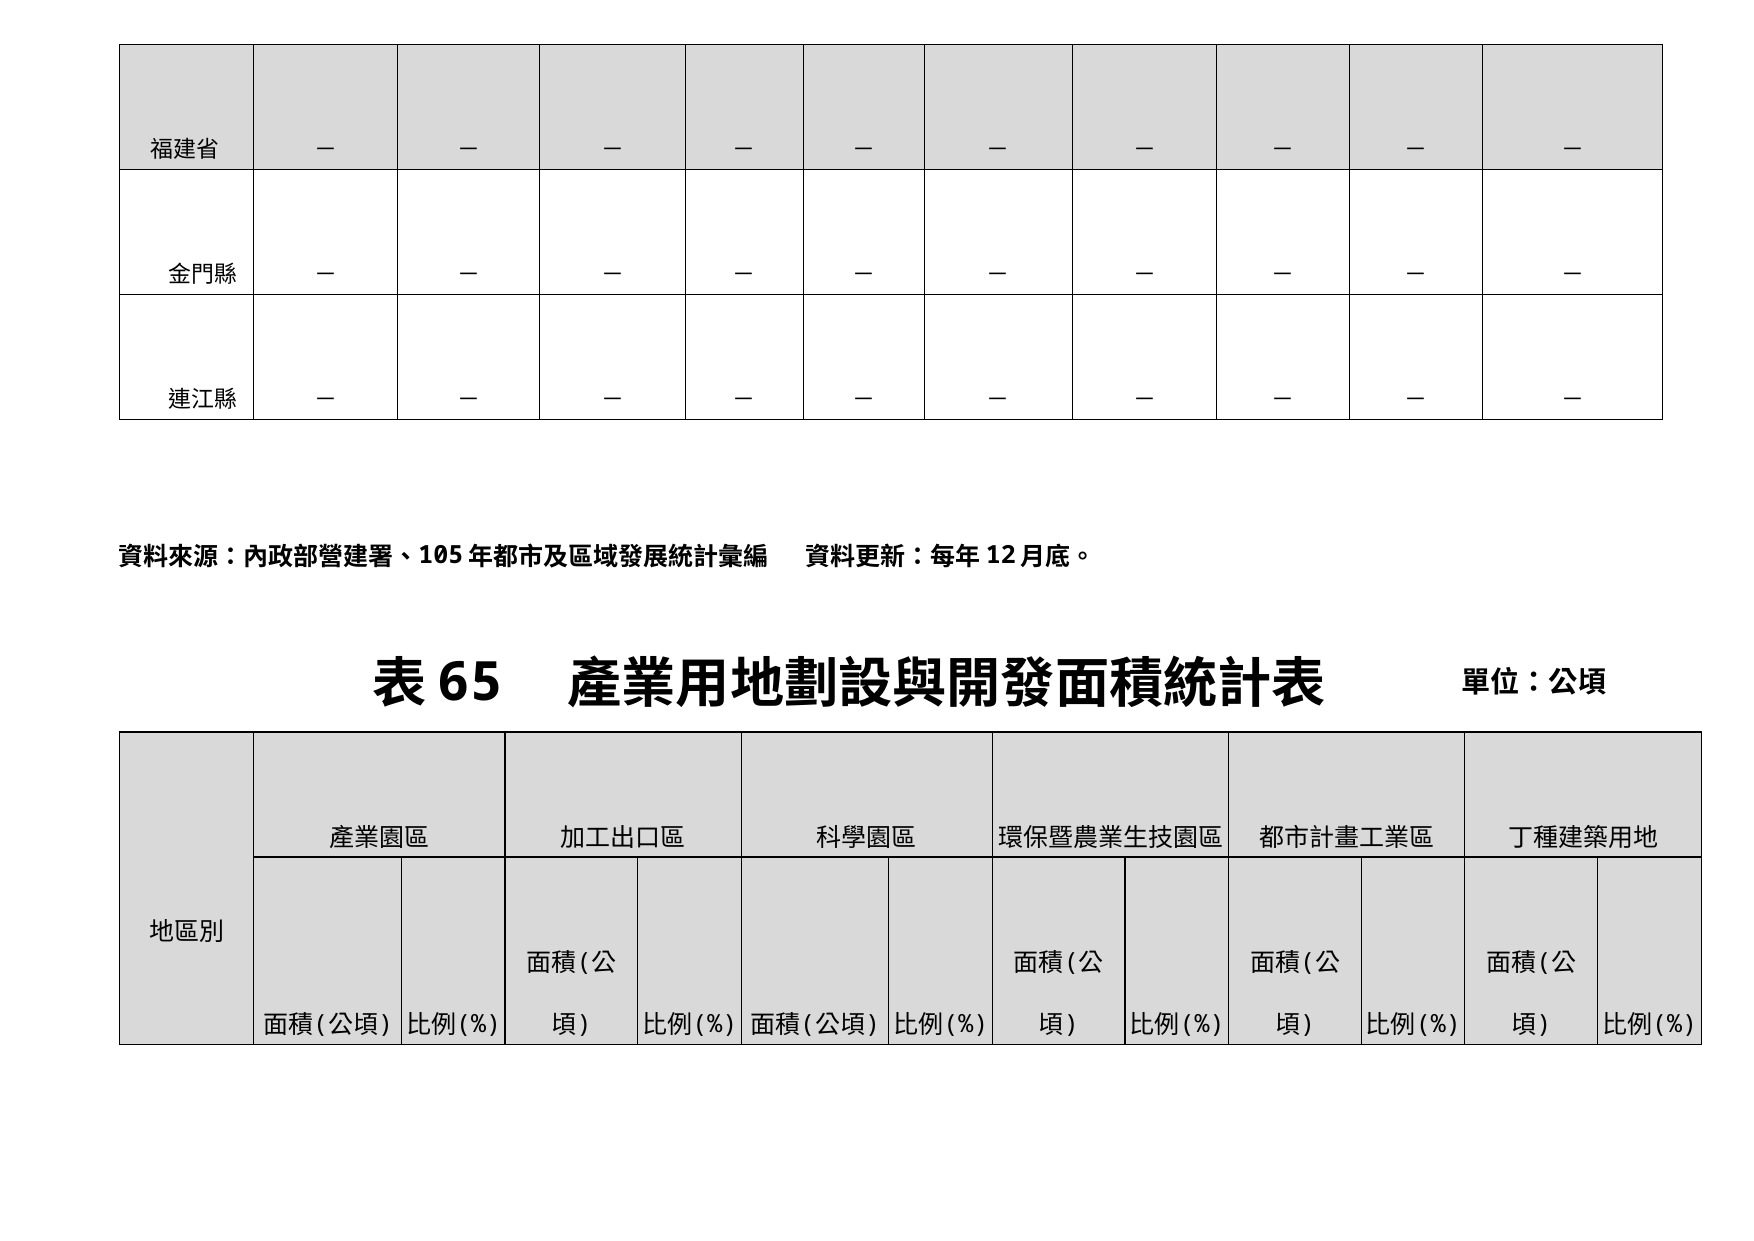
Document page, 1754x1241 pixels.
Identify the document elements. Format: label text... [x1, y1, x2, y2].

table_cell － [925, 45, 1072, 169]
table_cell 面積(公頃) [506, 858, 637, 1044]
table_cell － [1217, 170, 1349, 294]
table_header 產業園區 [254, 733, 504, 856]
table_cell － [1483, 295, 1662, 419]
table_cell － [254, 170, 397, 294]
table_cell 比例(%) [1598, 858, 1701, 1044]
subtitle 表65 產業用地劃設與開發面積統計表 單位：公頃 [118, 606, 1636, 731]
table_cell 面積(公頃) [742, 858, 888, 1044]
table_cell 面積(公頃) [1465, 858, 1597, 1044]
table_cell － [254, 45, 397, 169]
table_cell 金門縣 [120, 170, 253, 294]
table_cell － [804, 295, 924, 419]
table_cell 福建省 [120, 45, 253, 169]
table_cell － [540, 45, 685, 169]
table_cell － [1483, 170, 1662, 294]
table_cell － [1350, 45, 1482, 169]
table_header 地區別 [120, 733, 253, 1044]
table_cell 比例(%) [1362, 858, 1464, 1044]
table_cell － [804, 45, 924, 169]
table_cell － [1217, 45, 1349, 169]
table_cell － [398, 295, 539, 419]
table_cell － [540, 170, 685, 294]
table_cell 比例(%) [638, 858, 741, 1044]
table_cell － [686, 295, 803, 419]
table_cell 面積(公頃) [1229, 858, 1361, 1044]
table_cell － [686, 45, 803, 169]
table_cell － [1483, 45, 1662, 169]
table_cell － [1217, 295, 1349, 419]
table_cell － [1073, 45, 1216, 169]
table_cell － [1073, 170, 1216, 294]
table_cell － [925, 295, 1072, 419]
table_cell 比例(%) [402, 858, 504, 1044]
table_cell － [1350, 170, 1482, 294]
table_cell － [398, 170, 539, 294]
table_header 環保暨農業生技園區 [993, 733, 1228, 856]
table_cell － [925, 170, 1072, 294]
subtitle 資料來源：內政部營建署、105年都市及區域發展統計彙編 資料更新：每年12月底。 [118, 481, 1636, 606]
table_cell 比例(%) [1126, 858, 1228, 1044]
table_header 科學園區 [742, 733, 992, 856]
table_header 都市計畫工業區 [1229, 733, 1464, 856]
table_header 加工出口區 [506, 733, 741, 856]
table_cell － [398, 45, 539, 169]
table_cell － [1073, 295, 1216, 419]
table_cell － [1350, 295, 1482, 419]
table_cell 比例(%) [889, 858, 992, 1044]
table_cell － [686, 170, 803, 294]
table_cell － [254, 295, 397, 419]
table_cell 面積(公頃) [993, 858, 1124, 1044]
table_cell 面積(公頃) [254, 858, 401, 1044]
table_header 丁種建築用地 [1465, 733, 1701, 856]
table_cell － [540, 295, 685, 419]
table_cell 連江縣 [120, 295, 253, 419]
table_cell － [804, 170, 924, 294]
